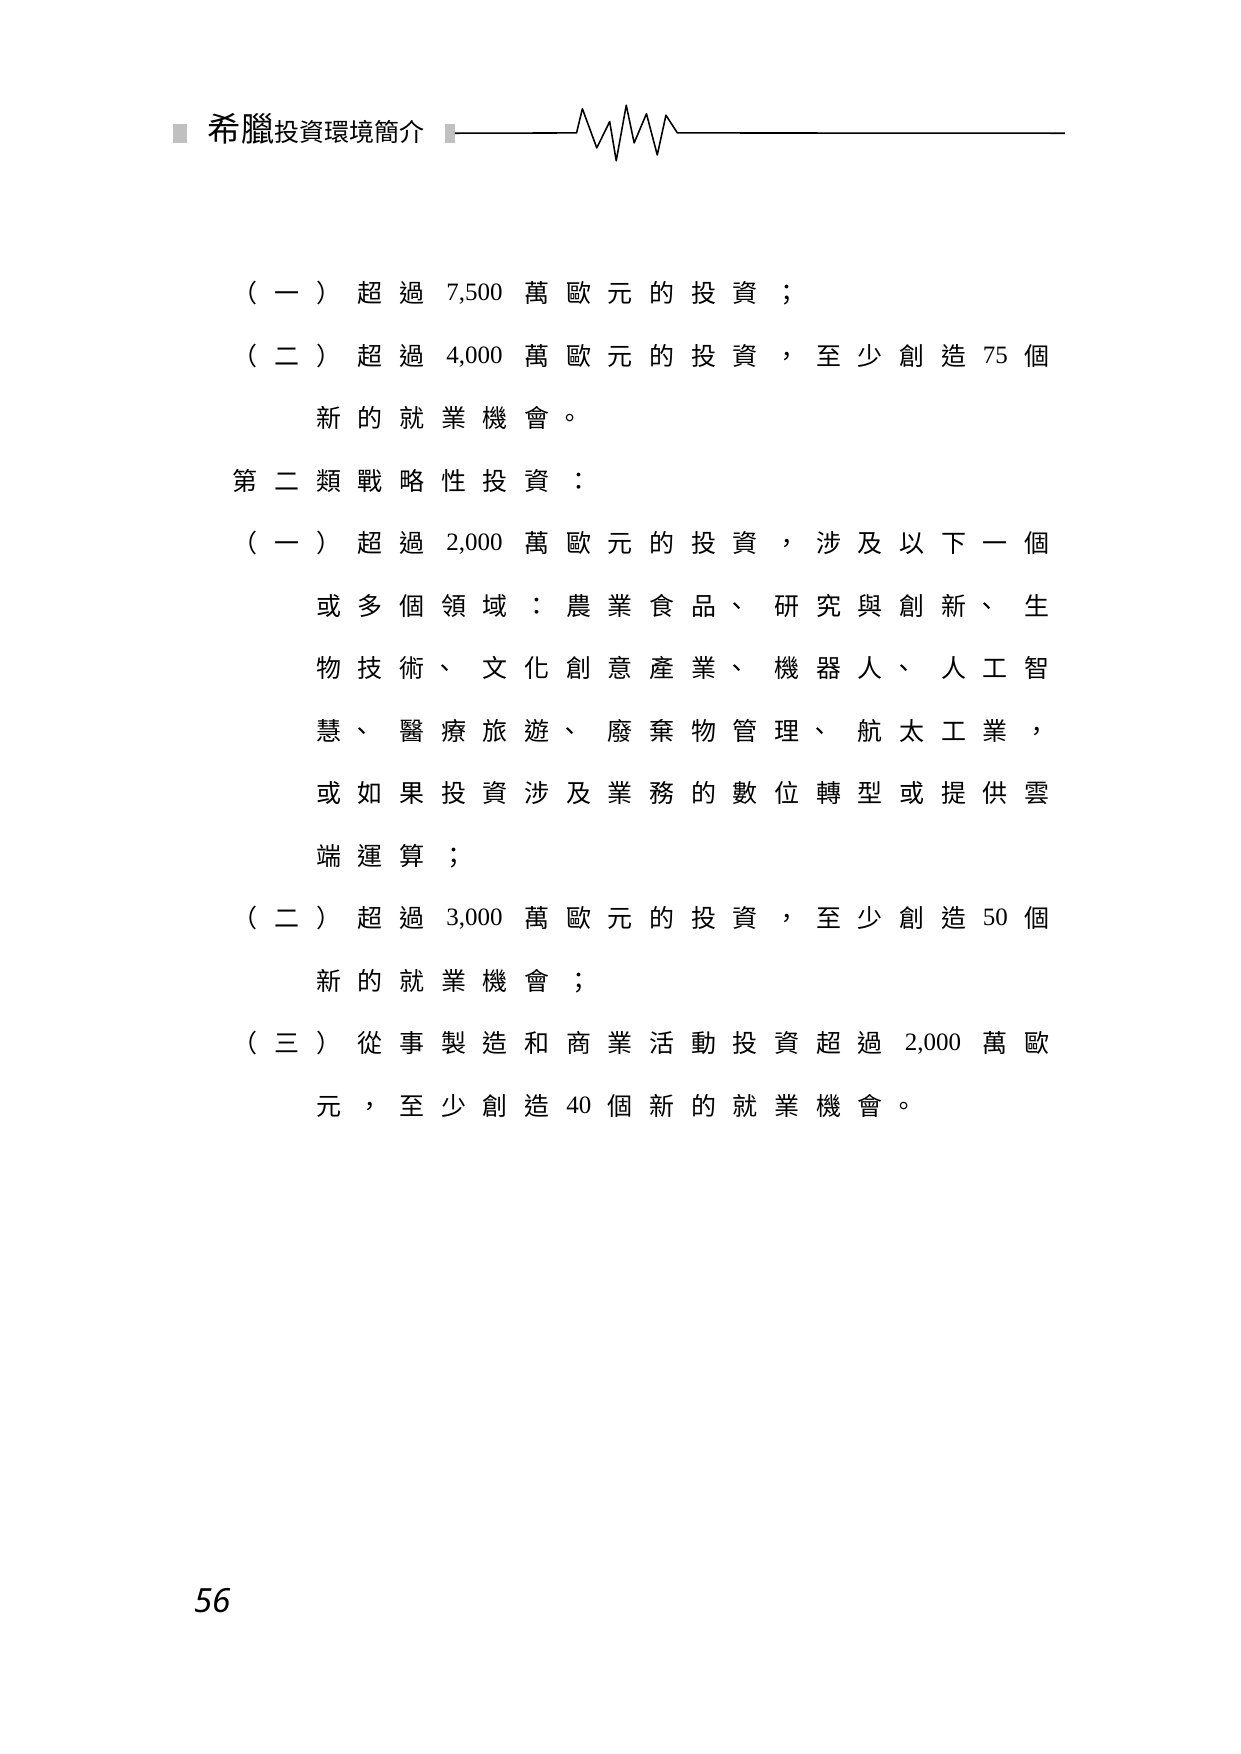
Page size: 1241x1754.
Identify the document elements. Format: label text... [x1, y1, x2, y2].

text （二）超過4,000萬歐元的投資，至少創造75個新的就業機會。 [207, 313, 1058, 438]
text （一）超過2,000萬歐元的投資，涉及以下一個或多個領域：農業食品、研究與創新、生物技術、文化創意產業、機器人、人工智慧、醫療旅遊、廢棄物管理、航太工業，或如果投資涉及業務的數位轉型或提供雲端運算； [207, 500, 1058, 875]
text 第二類戰略性投資： [207, 438, 1058, 500]
text （二）超過3,000萬歐元的投資，至少創造50個新的就業機會； [207, 875, 1058, 1000]
text （三）從事製造和商業活動投資超過2,000萬歐元，至少創造40個新的就業機會。 [207, 1000, 1058, 1125]
text （一）超過7,500萬歐元的投資； [207, 250, 1058, 313]
